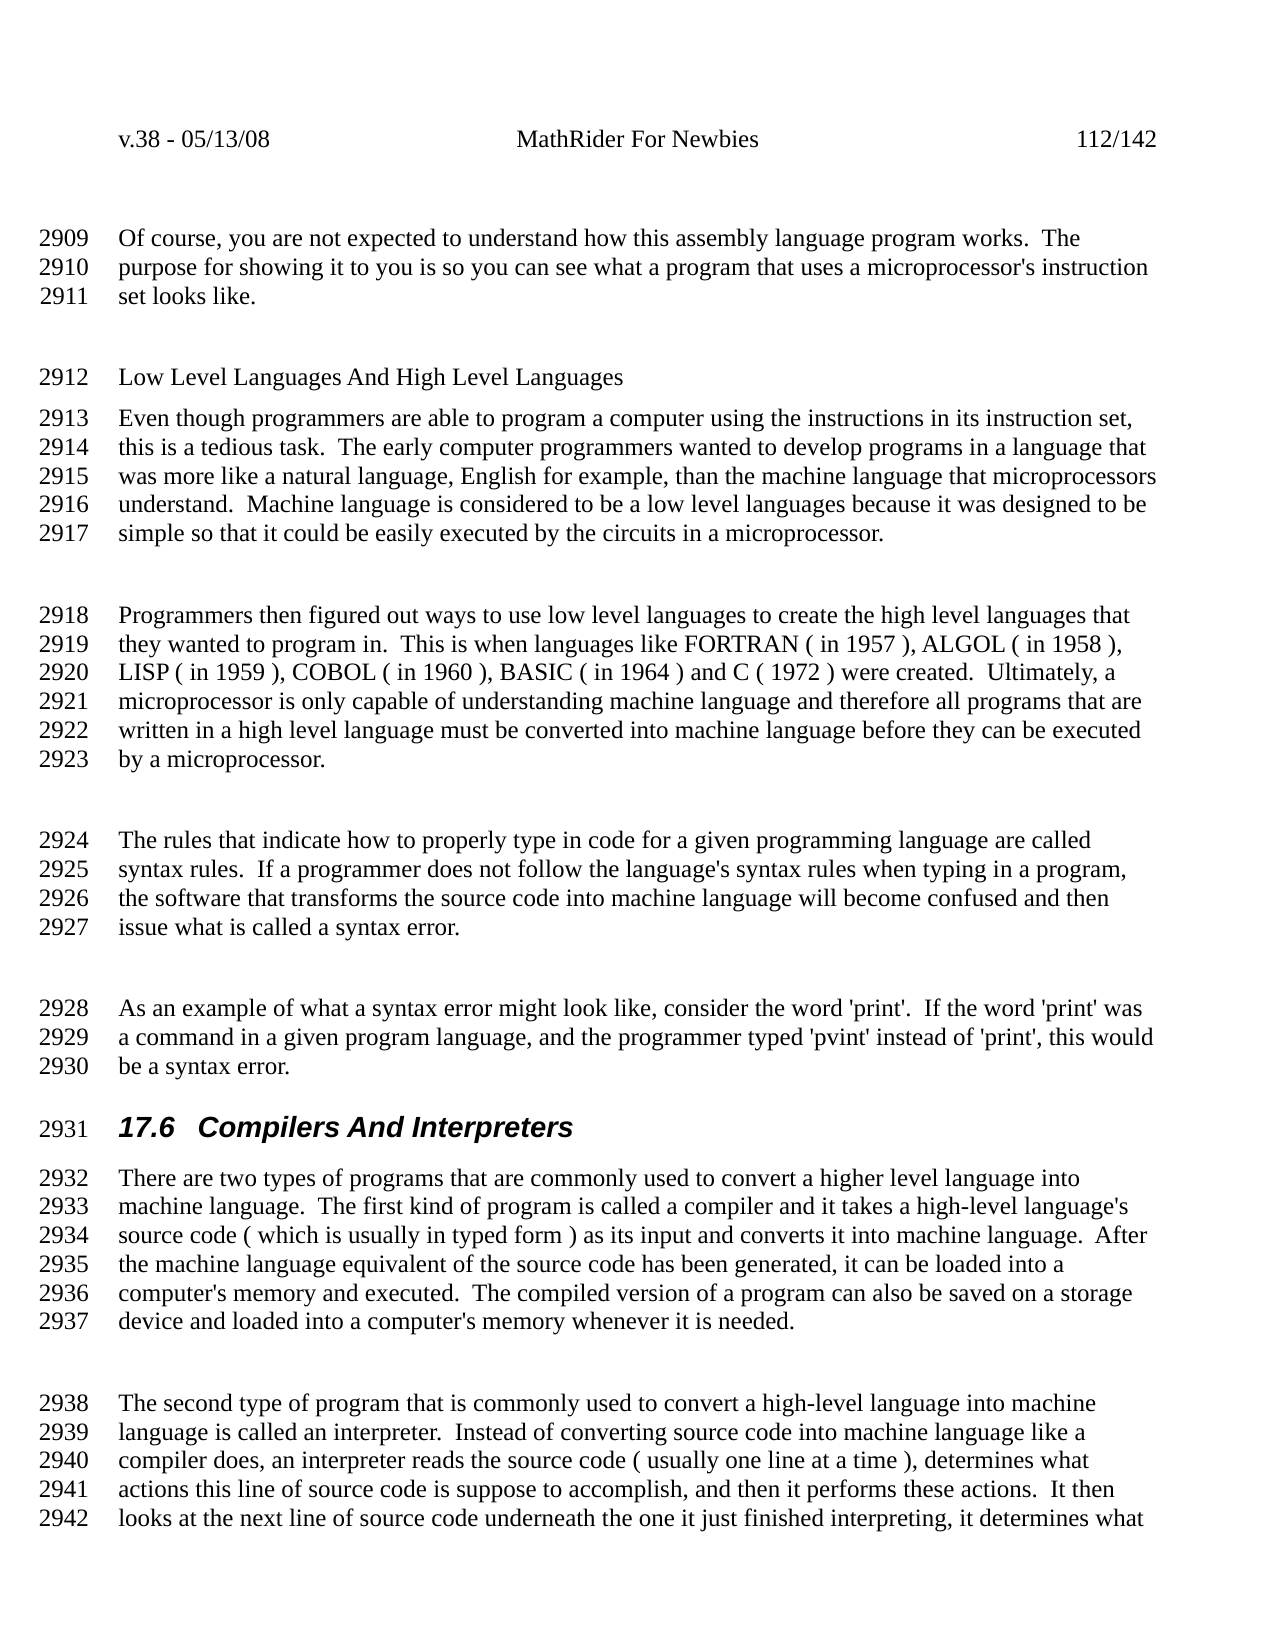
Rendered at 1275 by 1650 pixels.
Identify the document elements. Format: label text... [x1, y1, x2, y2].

subtitle Compilers And Interpreters [118, 1111, 1157, 1144]
text There are two types of programs that are commonly used to convert a higher level language into machine language. The first kind of program is called a compiler and it takes a high-level language's source code ( which is usually in typed form ) as its input and converts it into machine language. After the machine language equivalent of the source code has been generated, it can be loaded into a computer's memory and executed. The compiled version of a program can also be saved on a storage device and loaded into a computer's memory whenever it is needed. [118, 1163, 1157, 1335]
text Programmers then figured out ways to use low level languages to create the high level languages that they wanted to program in. This is when languages like FORTRAN ( in 1957 ), ALGOL ( in 1958 ), LISP ( in 1959 ), COBOL ( in 1960 ), BASIC ( in 1964 ) and C ( 1972 ) were created. Ultimately, a microprocessor is only capable of understanding machine language and therefore all programs that are written in a high level language must be converted into machine language before they can be executed by a microprocessor. [118, 600, 1157, 772]
text The second type of program that is commonly used to convert a high-level language into machine language is called an interpreter. Instead of converting source code into machine language like a compiler does, an interpreter reads the source code ( usually one line at a time ), determines what actions this line of source code is suppose to accomplish, and then it performs these actions. It then looks at the next line of source code underneath the one it just finished interpreting, it determines what [118, 1388, 1157, 1532]
text Even though programmers are able to program a computer using the instructions in its instruction set, this is a tedious task. The early computer programmers wanted to develop programs in a language that was more like a natural language, English for example, than the machine language that microprocessors understand. Machine language is considered to be a low level languages because it was designed to be simple so that it could be easily executed by the circuits in a microprocessor. [118, 403, 1157, 547]
text Low Level Languages And High Level Languages [118, 362, 1157, 391]
text The rules that indicate how to properly type in code for a given programming language are called syntax rules. If a programmer does not follow the language's syntax rules when typing in a program, the software that transforms the source code into machine language will become confused and then issue what is called a syntax error. [118, 825, 1157, 940]
text Of course, you are not expected to understand how this assembly language program works. The purpose for showing it to you is so you can see what a program that uses a microprocessor's instruction set looks like. [118, 223, 1157, 309]
text As an example of what a syntax error might look like, consider the word 'print'. If the word 'print' was a command in a given program language, and the programmer typed 'pvint' instead of 'print', this would be a syntax error. [118, 993, 1157, 1079]
